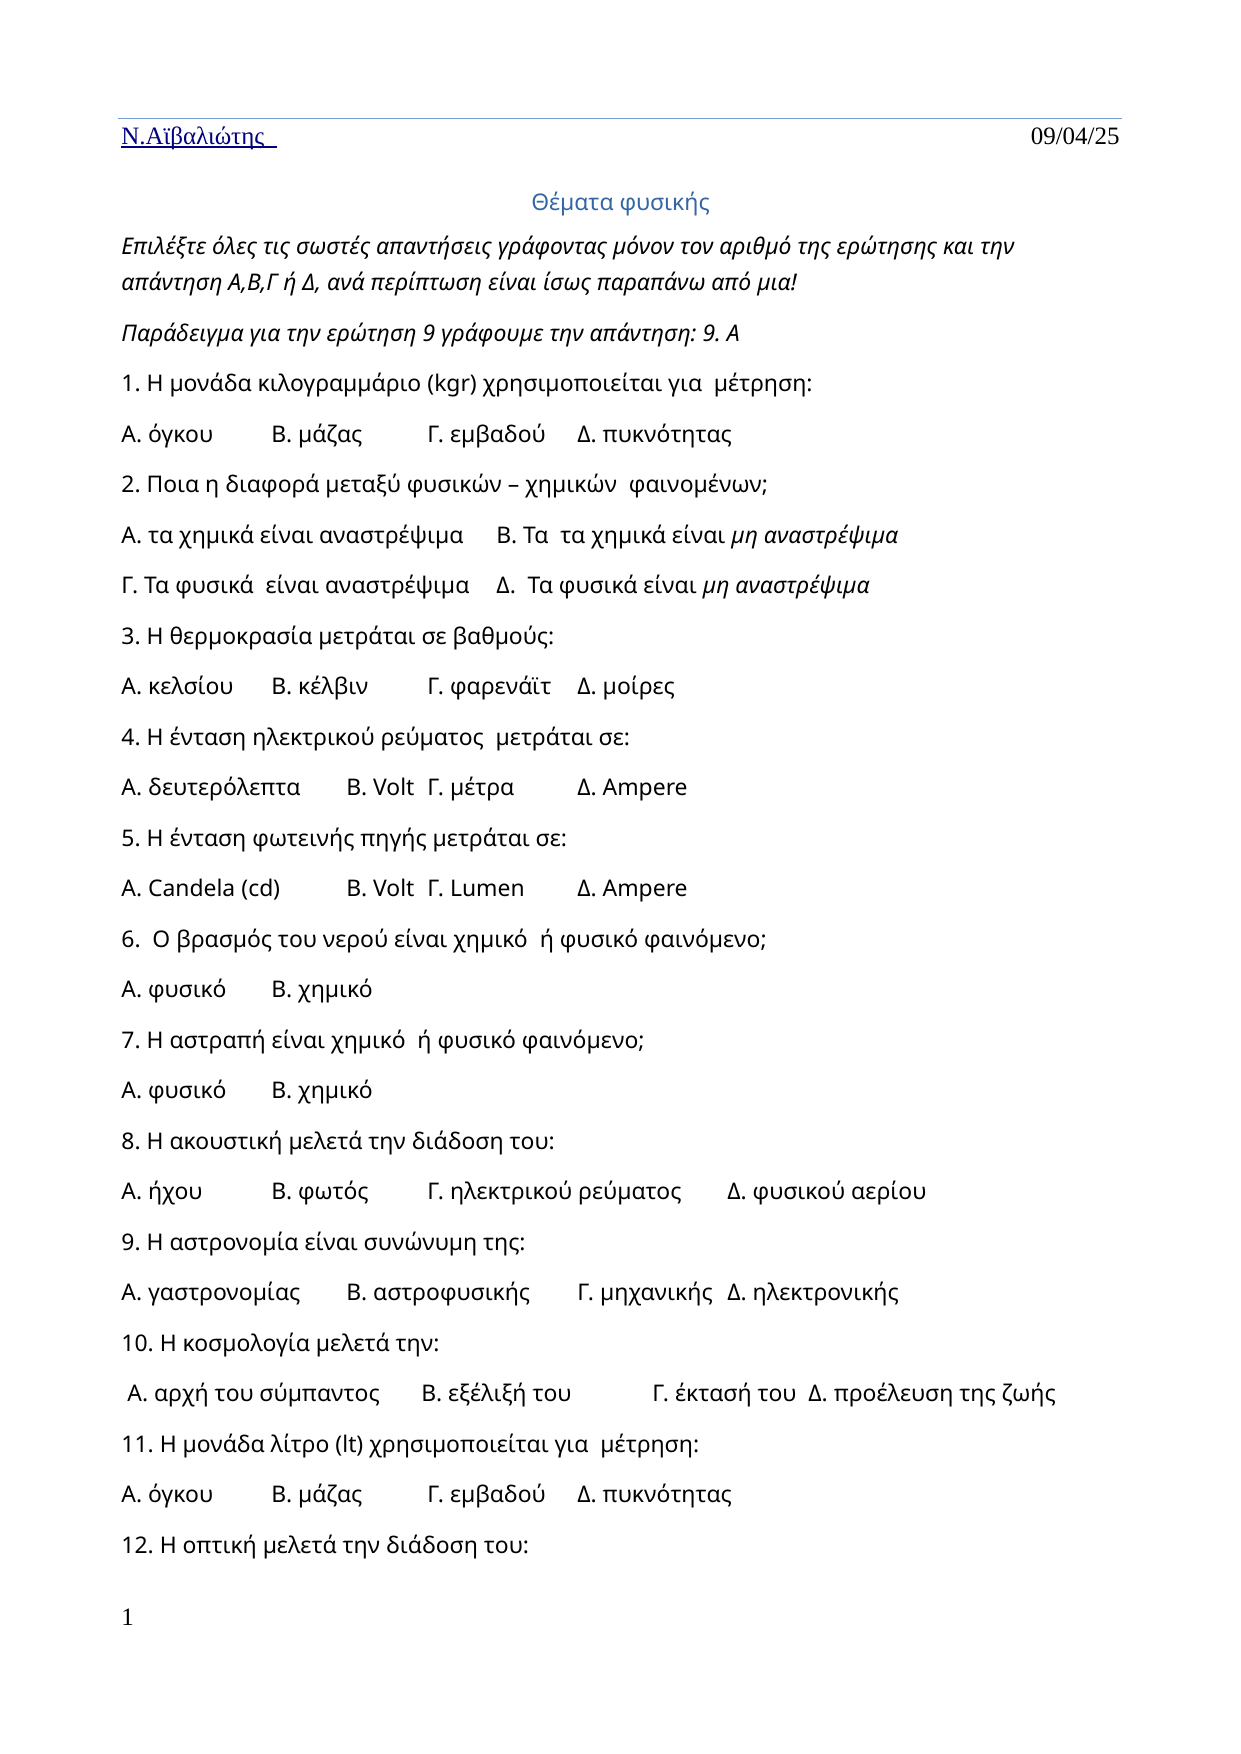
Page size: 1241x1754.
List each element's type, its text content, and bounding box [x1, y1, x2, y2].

text 8. Η ακουστική μελετά την διάδοση του: [121, 1125, 1119, 1156]
text 9. Η αστρονομία είναι συνώνυμη της: [121, 1226, 1119, 1257]
text Α. ήχου Β. φωτός Γ. ηλεκτρικού ρεύματος Δ. φυσικού αερίου [121, 1175, 1119, 1207]
text 11. Η μονάδα λίτρο (lt) χρησιμοποιείται για μέτρηση: [121, 1428, 1119, 1459]
text Επιλέξτε όλες τις σωστές απαντήσεις γράφοντας μόνον τον αριθμό της ερώτησης και την απάντηση Α,Β,Γ ή Δ, ανά περίπτωση είναι ίσως παραπάνω από μια! [121, 230, 1119, 297]
text 4. Η ένταση ηλεκτρικού ρεύματος μετράται σε: [121, 721, 1119, 752]
text 7. Η αστραπή είναι χημικό ή φυσικό φαινόμενο; [121, 1024, 1119, 1055]
text Α. τα χημικά είναι αναστρέψιμα Β. Τα τα χημικά είναι μη αναστρέψιμα [121, 518, 1119, 550]
text Α. φυσικό Β. χημικό [121, 973, 1119, 1004]
text Α. όγκου Β. μάζας Γ. εμβαδού Δ. πυκνότητας [121, 1478, 1119, 1510]
text 6. Ο βρασμός του νερού είναι χημικό ή φυσικό φαινόμενο; [121, 923, 1119, 954]
text 1. Η μονάδα κιλογραμμάριο (kgr) χρησιμοποιείται για μέτρηση: [121, 367, 1119, 398]
text 5. Η ένταση φωτεινής πηγής μετράται σε: [121, 822, 1119, 853]
text Α. όγκου Β. μάζας Γ. εμβαδού Δ. πυκνότητας [121, 417, 1119, 449]
text Παράδειγμα για την ερώτηση 9 γράφουμε την απάντηση: 9. Α [121, 316, 1119, 348]
text 10. Η κοσμολογία μελετά την: [121, 1327, 1119, 1358]
text Γ. Τα φυσικά είναι αναστρέψιμα Δ. Τα φυσικά είναι μη αναστρέψιμα [121, 569, 1119, 600]
text Α. δευτερόλεπτα Β. Volt Γ. μέτρα Δ. Ampere [121, 771, 1119, 802]
text Α. αρχή του σύμπαντος Β. εξέλιξή του Γ. έκτασή του Δ. προέλευση της ζωής [121, 1377, 1119, 1409]
text Α. φυσικό Β. χημικό [121, 1074, 1119, 1106]
text Α. Candela (cd) Β. Volt Γ. Lumen Δ. Ampere [121, 872, 1119, 903]
text 12. Η οπτική μελετά την διάδοση του: [121, 1529, 1119, 1560]
text 3. Η θερμοκρασία μετράται σε βαθμούς: [121, 619, 1119, 651]
text Α. γαστρονομίας Β. αστροφυσικής Γ. μηχανικής Δ. ηλεκτρονικής [121, 1276, 1119, 1308]
text Α. κελσίου Β. κέλβιν Γ. φαρενάϊτ Δ. μοίρες [121, 670, 1119, 701]
subtitle Θέματα φυσικής [121, 186, 1119, 217]
text 2. Ποια η διαφορά μεταξύ φυσικών – χημικών φαινομένων; [121, 468, 1119, 499]
